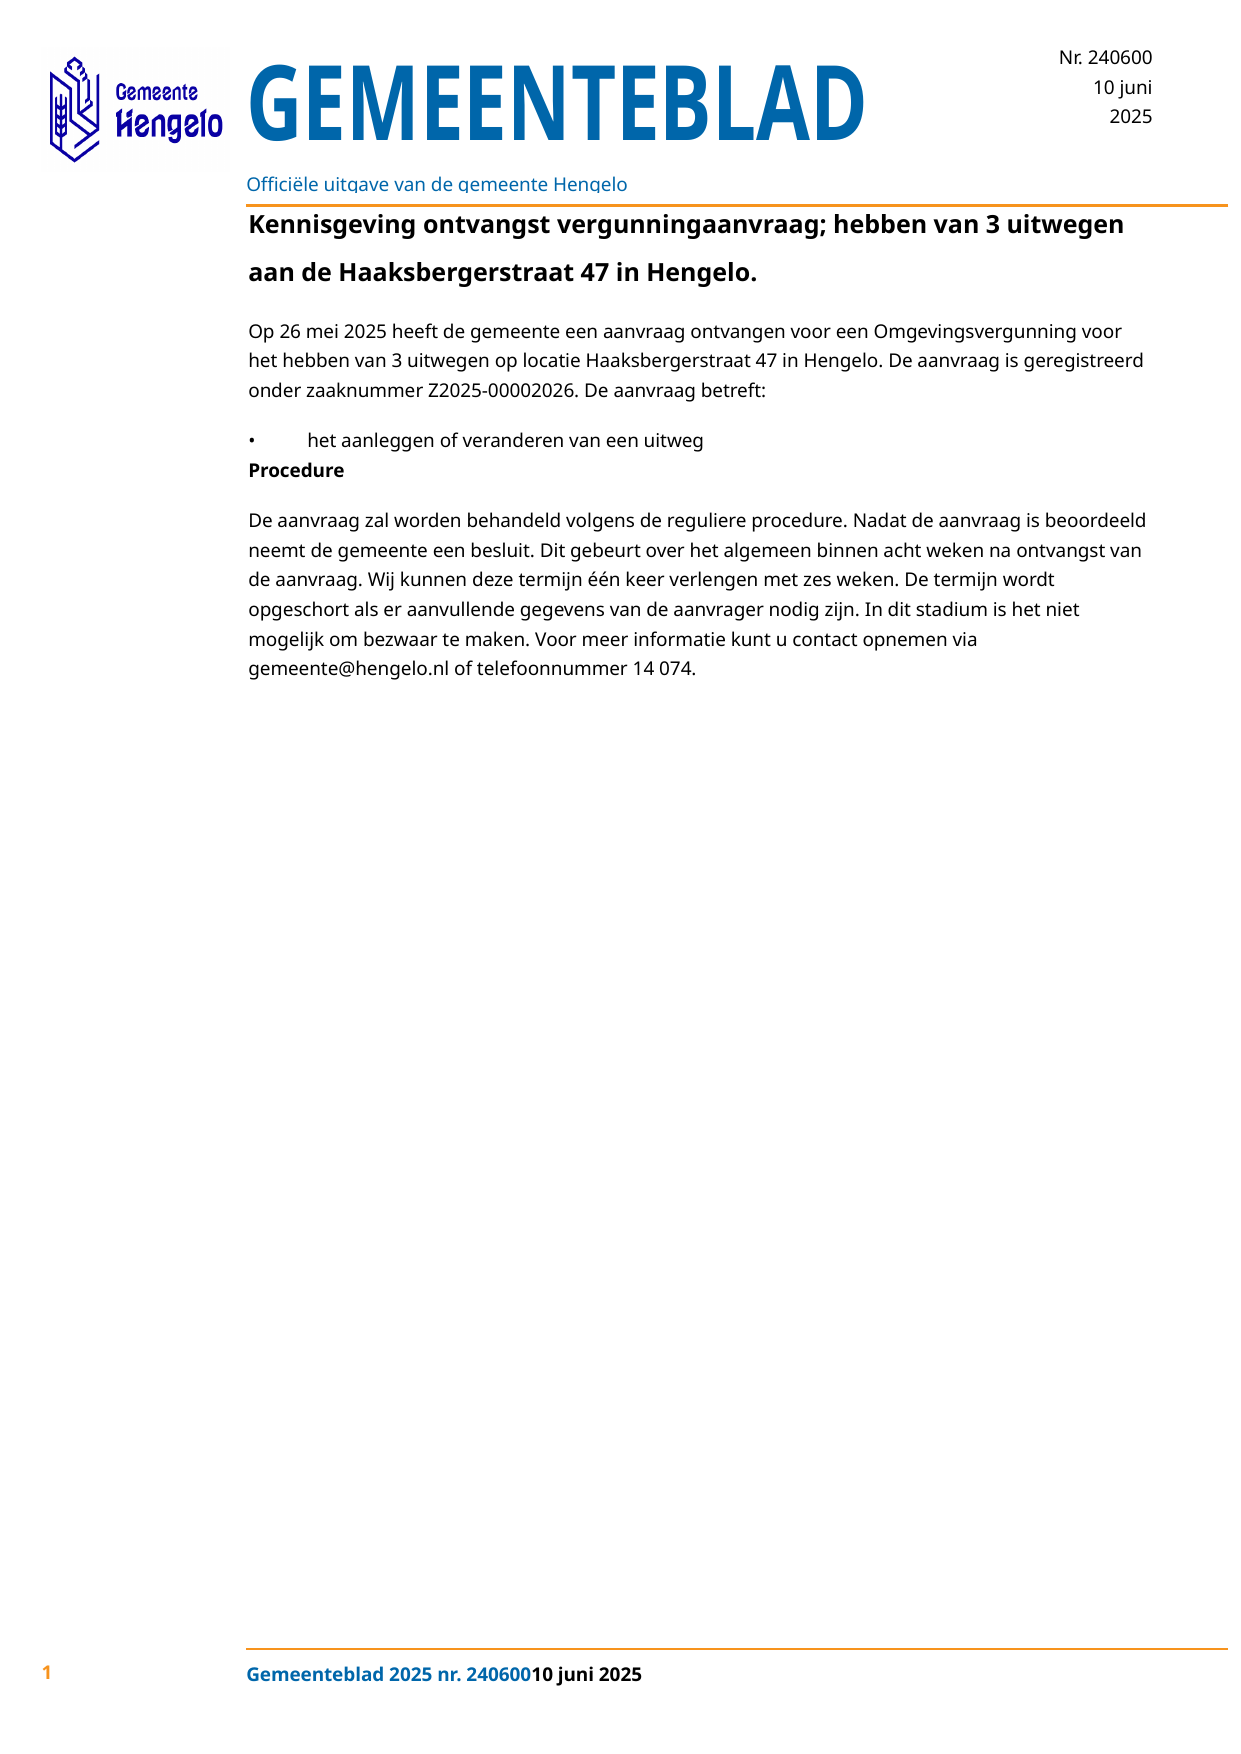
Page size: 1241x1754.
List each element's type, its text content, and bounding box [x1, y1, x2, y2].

list het aanleggen of veranderen van een uitweg [248, 427, 1152, 453]
text Kennisgeving ontvangst vergunningaanvraag; hebben van 3 uitwegen aan de Haaksbergerstraat 47 in Hengelo. [248, 207, 1152, 288]
picture [41, 47, 231, 172]
text Op 26 mei 2025 heeft de gemeente een aanvraag ontvangen voor een Omgevingsvergunning voor het hebben van 3 uitwegen op locatie Haaksbergerstraat 47 in Hengelo. De aanvraag is geregistreerd onder zaaknummer Z2025-00002026. De aanvraag betreft: [248, 318, 1152, 403]
text Procedure [248, 457, 1152, 483]
text De aanvraag zal worden behandeld volgens de reguliere procedure. Nadat de aanvraag is beoordeeld neemt de gemeente een besluit. Dit gebeurt over het algemeen binnen acht weken na ontvangst van de aanvraag. Wij kunnen deze termijn één keer verlengen met zes weken. De termijn wordt opgeschort als er aanvullende gegevens van de aanvrager nodig zijn. In dit stadium is het niet mogelijk om bezwaar te maken. Voor meer informatie kunt u contact opnemen via gemeente@hengelo.nl of telefoonnummer 14 074. [248, 507, 1152, 681]
